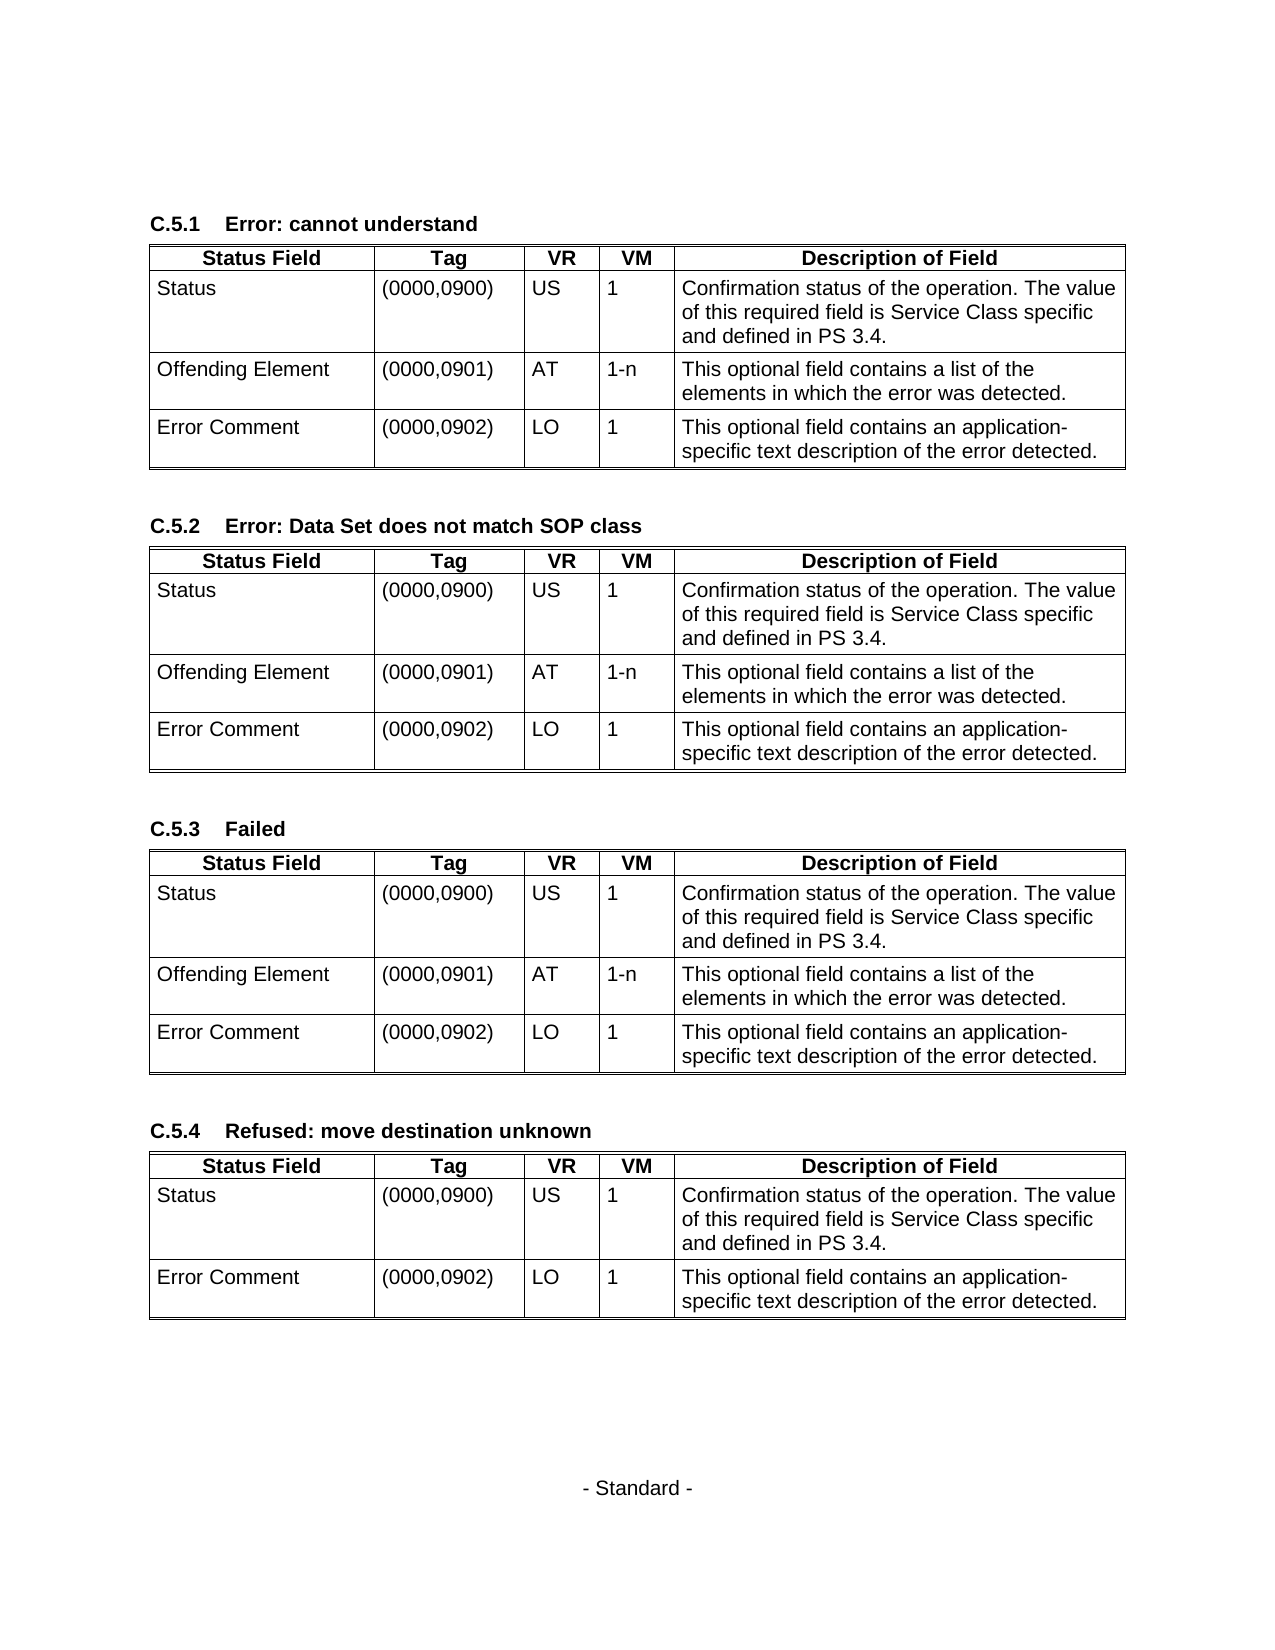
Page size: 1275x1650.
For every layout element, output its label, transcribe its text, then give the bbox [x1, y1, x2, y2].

table_cell AT [525, 353, 599, 409]
table_cell Status [150, 876, 374, 957]
table_cell (0000,0900) [375, 271, 524, 352]
table_cell This optional field contains a list of the elements in which the error was detected. [675, 958, 1125, 1014]
table_header Description of Field [675, 550, 1125, 573]
table_header Status Field [150, 247, 374, 270]
table_header VR [525, 1155, 599, 1178]
subtitle C.5.1 Error: cannot understand [150, 212, 1125, 236]
table_cell 1-n [600, 655, 674, 712]
table_cell US [525, 271, 599, 352]
table_cell (0000,0902) [375, 1015, 524, 1072]
table_cell US [525, 876, 599, 957]
table_cell AT [525, 958, 599, 1014]
subtitle C.5.2 Error: Data Set does not match SOP class [150, 514, 1125, 538]
table_cell LO [525, 410, 599, 467]
table_cell This optional field contains an application-specific text description of the error detected. [675, 1260, 1125, 1317]
table_header Tag [375, 550, 524, 573]
table_cell 1 [600, 574, 674, 654]
table_cell 1 [600, 1179, 674, 1259]
table_cell This optional field contains an application-specific text description of the error detected. [675, 713, 1125, 769]
table_header VR [525, 852, 599, 875]
table_cell 1 [600, 1015, 674, 1072]
table_cell 1 [600, 1260, 674, 1317]
table_cell This optional field contains an application-specific text description of the error detected. [675, 1015, 1125, 1072]
table_cell LO [525, 713, 599, 769]
table_cell Confirmation status of the operation. The value of this required field is Service Class specific and defined in PS 3.4. [675, 574, 1125, 654]
table_cell Confirmation status of the operation. The value of this required field is Service Class specific and defined in PS 3.4. [675, 876, 1125, 957]
table_header Description of Field [675, 247, 1125, 270]
table_cell AT [525, 655, 599, 712]
table_cell (0000,0901) [375, 353, 524, 409]
table_cell LO [525, 1260, 599, 1317]
table_header Tag [375, 247, 524, 270]
table_header VM [600, 852, 674, 875]
table_cell Confirmation status of the operation. The value of this required field is Service Class specific and defined in PS 3.4. [675, 271, 1125, 352]
table_cell This optional field contains a list of the elements in which the error was detected. [675, 353, 1125, 409]
table_cell Error Comment [150, 410, 374, 467]
table_header Tag [375, 852, 524, 875]
table_cell (0000,0900) [375, 1179, 524, 1259]
table_header Tag [375, 1155, 524, 1178]
table_cell 1 [600, 410, 674, 467]
table_cell Error Comment [150, 1260, 374, 1317]
table_cell US [525, 574, 599, 654]
table_cell Status [150, 1179, 374, 1259]
table_cell Error Comment [150, 1015, 374, 1072]
table_cell US [525, 1179, 599, 1259]
table_header VR [525, 550, 599, 573]
table_cell 1-n [600, 958, 674, 1014]
table_cell (0000,0901) [375, 655, 524, 712]
table_header VM [600, 550, 674, 573]
table_header Status Field [150, 852, 374, 875]
table_cell (0000,0901) [375, 958, 524, 1014]
table_cell 1-n [600, 353, 674, 409]
table_cell 1 [600, 271, 674, 352]
subtitle C.5.3 Failed [150, 817, 1125, 841]
table_cell LO [525, 1015, 599, 1072]
table_cell Status [150, 574, 374, 654]
table_cell Offending Element [150, 655, 374, 712]
table_cell (0000,0902) [375, 713, 524, 769]
table_cell (0000,0902) [375, 1260, 524, 1317]
table_cell Status [150, 271, 374, 352]
table_header Description of Field [675, 852, 1125, 875]
table_header VR [525, 247, 599, 270]
table_cell 1 [600, 876, 674, 957]
table_cell 1 [600, 713, 674, 769]
subtitle C.5.4 Refused: move destination unknown [150, 1119, 1125, 1143]
table_cell This optional field contains a list of the elements in which the error was detected. [675, 655, 1125, 712]
table_header Description of Field [675, 1155, 1125, 1178]
table_cell Offending Element [150, 958, 374, 1014]
table_cell (0000,0902) [375, 410, 524, 467]
table_cell (0000,0900) [375, 876, 524, 957]
table_cell Offending Element [150, 353, 374, 409]
table_header Status Field [150, 1155, 374, 1178]
table_cell Error Comment [150, 713, 374, 769]
table_cell This optional field contains an application-specific text description of the error detected. [675, 410, 1125, 467]
table_cell Confirmation status of the operation. The value of this required field is Service Class specific and defined in PS 3.4. [675, 1179, 1125, 1259]
table_header VM [600, 247, 674, 270]
table_header VM [600, 1155, 674, 1178]
table_header Status Field [150, 550, 374, 573]
table_cell (0000,0900) [375, 574, 524, 654]
